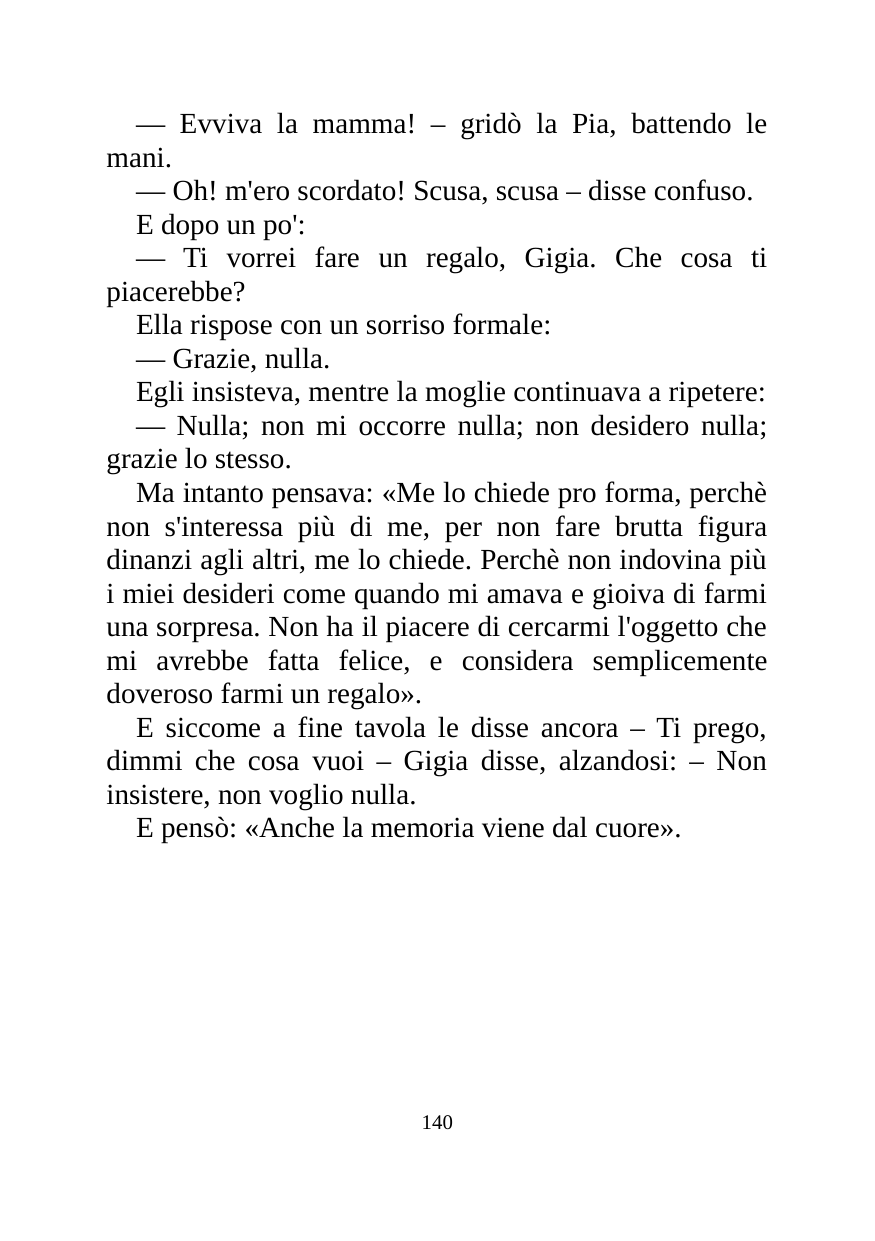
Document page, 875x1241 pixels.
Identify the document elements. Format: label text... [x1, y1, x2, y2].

text — Evviva la mamma! – gridò la Pia, battendo le mani. [106, 106, 768, 173]
text — Ti vorrei fare un regalo, Gigia. Che cosa ti piacerebbe? [106, 240, 768, 307]
text — Grazie, nulla. [106, 341, 768, 374]
text — Nulla; non mi occorre nulla; non desidero nulla; grazie lo stesso. [106, 408, 768, 475]
text Ma intanto pensava: «Me lo chiede pro forma, perchè non s'interessa più di me, per non fare brutta figura dinanzi agli altri, me lo chiede. Perchè non indovina più i miei desideri come quando mi amava e gioiva di farmi una sorpresa. Non ha il piacere di cercarmi l'oggetto che mi avrebbe fatta felice, e considera semplicemente doveroso farmi un regalo». [106, 475, 768, 710]
text Ella rispose con un sorriso formale: [106, 307, 768, 341]
text E dopo un po': [106, 207, 768, 240]
text — Oh! m'ero scordato! Scusa, scusa – disse confuso. [106, 173, 768, 207]
text Egli insisteva, mentre la moglie continuava a ripetere: [106, 374, 768, 408]
text E siccome a fine tavola le disse ancora – Ti prego, dimmi che cosa vuoi – Gigia disse, alzandosi: – Non insistere, non voglio nulla. [106, 710, 768, 811]
text E pensò: «Anche la memoria viene dal cuore». [106, 811, 768, 844]
